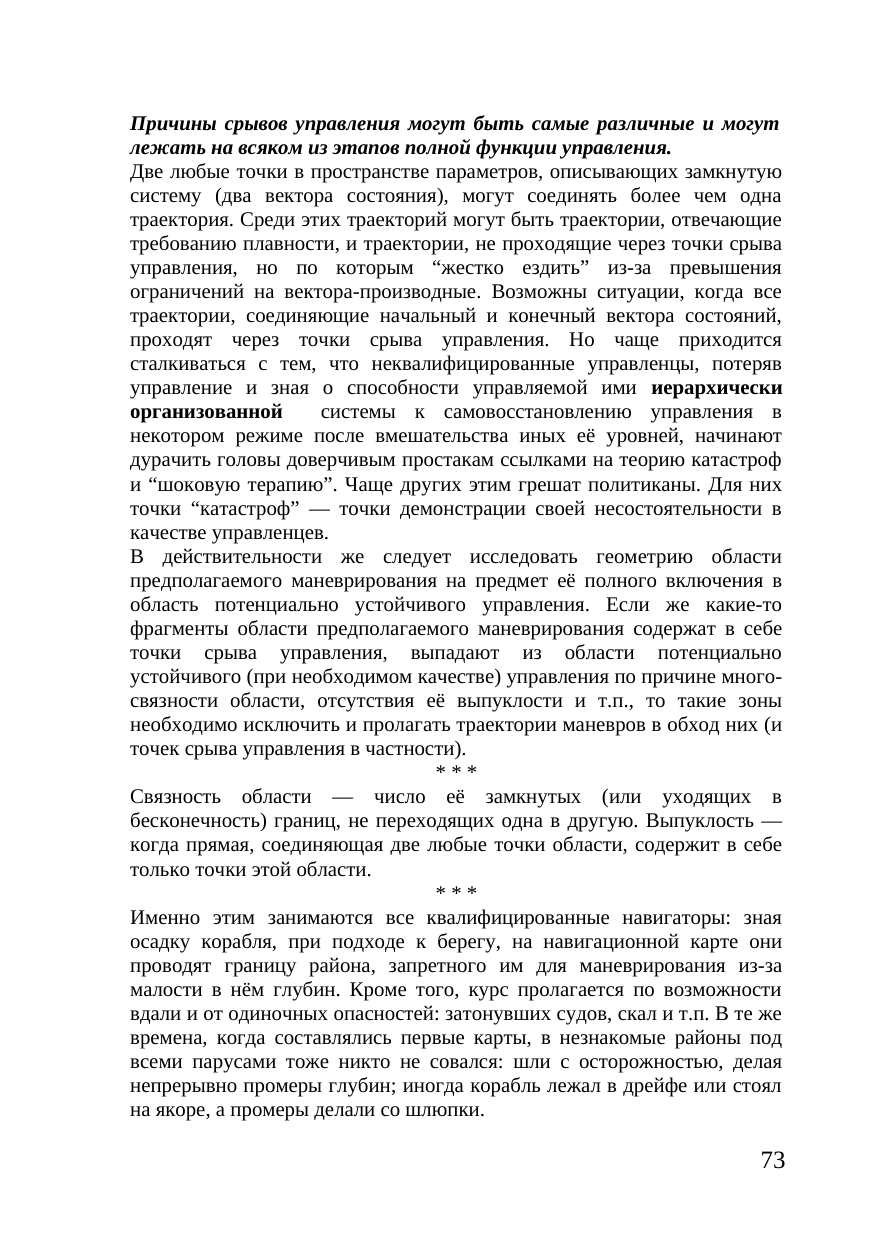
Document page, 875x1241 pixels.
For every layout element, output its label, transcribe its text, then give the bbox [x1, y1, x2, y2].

text Связность области — число её замкнутых (или уходящих в бесконечность) границ, не переходящих одна в другую. Выпуклость — когда прямая, соединяющая две любые точки области, содержит в себе только точки этой области. [130, 784, 783, 881]
text * * * [130, 881, 783, 904]
text * * * [130, 760, 783, 784]
text Именно этим занимаются все квалифицированные навигаторы: зная осадку корабля, при подходе к берегу, на навигационной карте они проводят границу района, запретного им для маневрирования из-за малости в нём глубин. Кроме того, курс пролагается по возможности вдали и от одиночных опасностей: затонувших судов, скал и т.п. В те же времена, когда составлялись первые карты, в незнакомые районы под всеми парусами тоже никто не совался: шли с осторожностью, делая непрерывно промеры глубин; иногда корабль лежал в дрейфе или стоял на якоре, а промеры делали со шлюпки. [130, 904, 783, 1121]
text Две любые точки в пространстве параметров, описывающих замкнутую систему (два вектора состояния), могут соединять более чем одна траектория. Среди этих траекторий могут быть траектории, отвечающие требованию плавности, и траектории, не проходящие через точки срыва управления, но по которым “жестко ездить” из-за превышения ограничений на вектора-производные. Возможны ситуации, когда все траектории, соединяющие начальный и конечный вектора состояний, проходят через точки срыва управления. Но чаще приходится сталкиваться с тем, что неквалифицированные управленцы, потеряв управление и зная о способности управляемой ими иерархически организованной системы к самовосстановлению управления в некотором режиме после вмешательства иных её уровней, начинают дурачить головы доверчивым простакам ссылками на теорию катастроф и “шоковую терапию”. Чаще других этим грешат политиканы. Для них точки “катастроф” — точки демонстрации своей несостоятельности в качестве управленцев. [130, 159, 783, 544]
text Причины срывов управления могут быть самые различные и могут лежать на всяком из этапов полной функции управления. [130, 111, 783, 159]
text В действительности же следует исследовать геометрию области предполагаемого маневрирования на предмет её полного включения в область потенциально устойчивого управления. Если же какие-то фрагменты области предполагаемого маневрирования содержат в себе точки срыва управления, выпадают из области потенциально устойчивого (при необходимом качестве) управления по причине много-связности области, отсутствия её выпуклости и т.п., то такие зоны необходимо исключить и пролагать траектории маневров в обход них (и точек срыва управления в частности). [130, 544, 783, 760]
